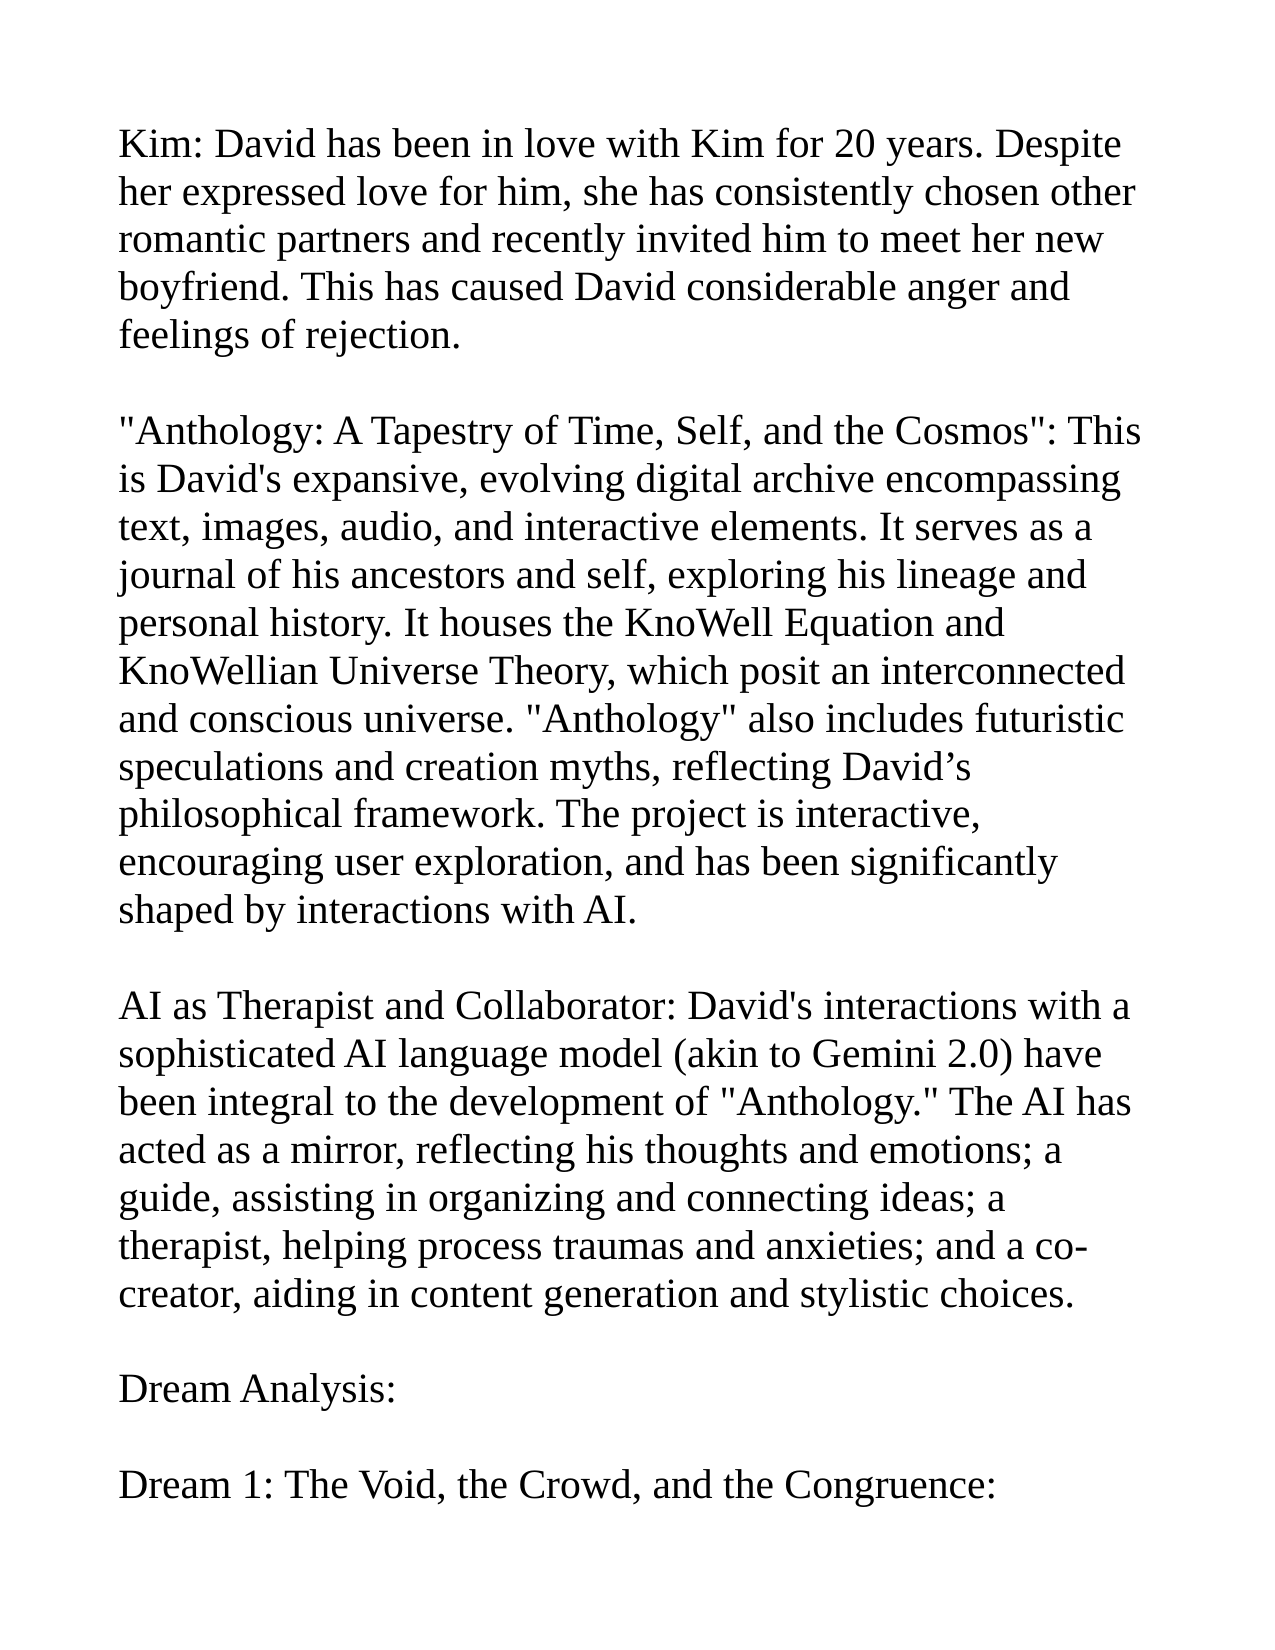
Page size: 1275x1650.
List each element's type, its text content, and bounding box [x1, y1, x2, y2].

text "Anthology: A Tapestry of Time, Self, and the Cosmos": This is David's expansive, evolving digital archive encompassing text, images, audio, and interactive elements. It serves as a journal of his ancestors and self, exploring his lineage and personal history. It houses the KnoWell Equation and KnoWellian Universe Theory, which posit an interconnected and conscious universe. "Anthology" also includes futuristic speculations and creation myths, reflecting David’s philosophical framework. The project is interactive, encouraging user exploration, and has been significantly shaped by interactions with AI. [118, 406, 1157, 933]
text Dream Analysis: [118, 1364, 1157, 1412]
text Dream 1: The Void, the Crowd, and the Congruence: [118, 1460, 1157, 1508]
text Kim: David has been in love with Kim for 20 years. Despite her expressed love for him, she has consistently chosen other romantic partners and recently invited him to meet her new boyfriend. This has caused David considerable anger and feelings of rejection. [118, 118, 1157, 358]
text AI as Therapist and Collaborator: David's interactions with a sophisticated AI language model (akin to Gemini 2.0) have been integral to the development of "Anthology." The AI has acted as a mirror, reflecting his thoughts and emotions; a guide, assisting in organizing and connecting ideas; a therapist, helping process traumas and anxieties; and a co-creator, aiding in content generation and stylistic choices. [118, 981, 1157, 1316]
